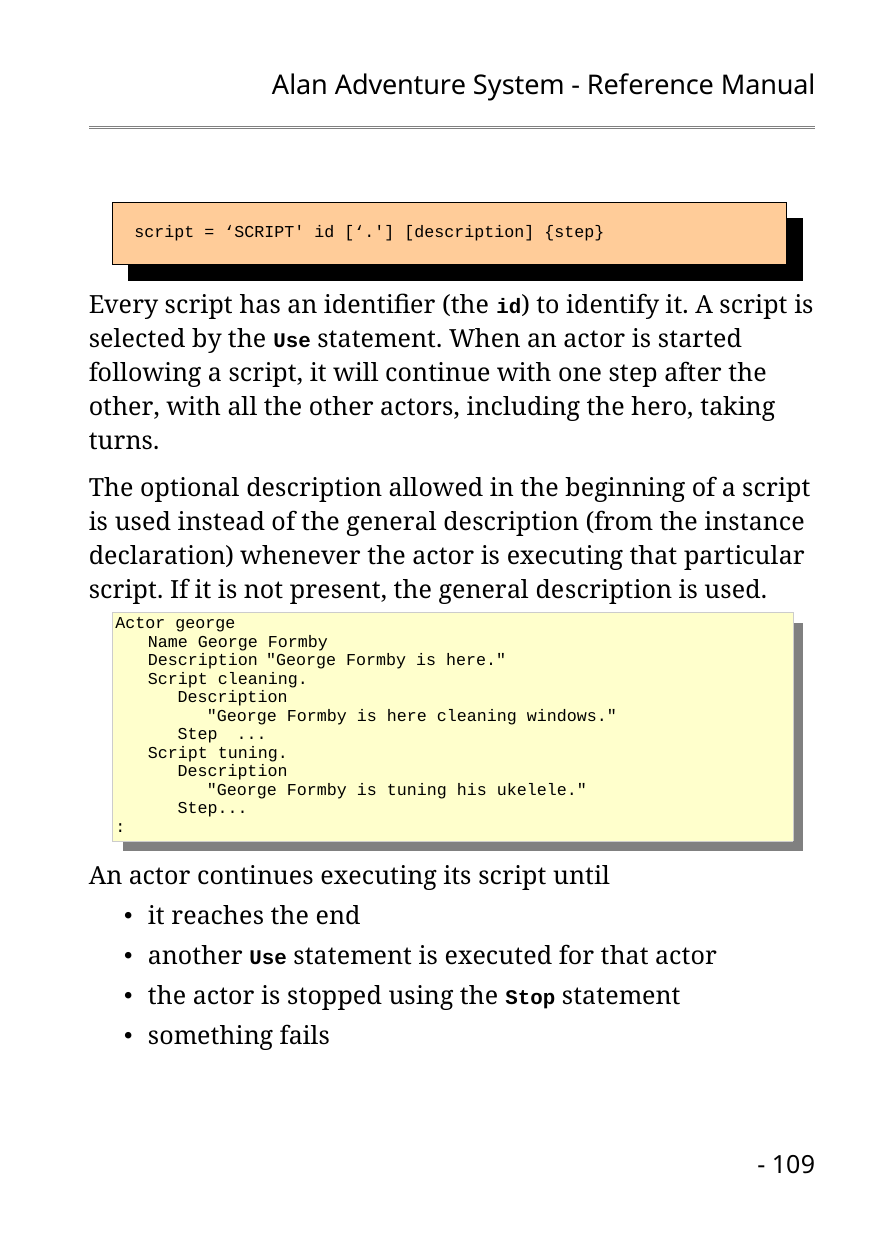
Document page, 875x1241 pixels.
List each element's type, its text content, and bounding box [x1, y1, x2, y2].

list it reaches the end [124, 898, 815, 932]
text Actor george Name George Formby Description "George Formby is here." Script cleaning. Description "George Formby is here cleaning windows." Step ... Script tuning. Description "George Formby is tuning his ukelele." Step... : [113, 613, 793, 841]
text An actor continues executing its script until [88, 858, 815, 892]
list the actor is stopped using the Stop statement [124, 978, 815, 1012]
list something fails [124, 1018, 815, 1052]
text The optional description allowed in the beginning of a script is used instead of the general description (from the instance declaration) whenever the actor is executing that particular script. If it is not present, the general de­scription is used. [88, 470, 815, 606]
text Every script has an identifier (the id) to identify it. A script is selected by the Use statement. When an actor is started following a script, it will continue with one step after the other, with all the other actors, including the hero, taking turns. [88, 287, 815, 457]
text script = ‘SCRIPT' id [‘.'] [description] {step} [113, 203, 786, 264]
list another Use statement is executed for that actor [124, 938, 815, 972]
